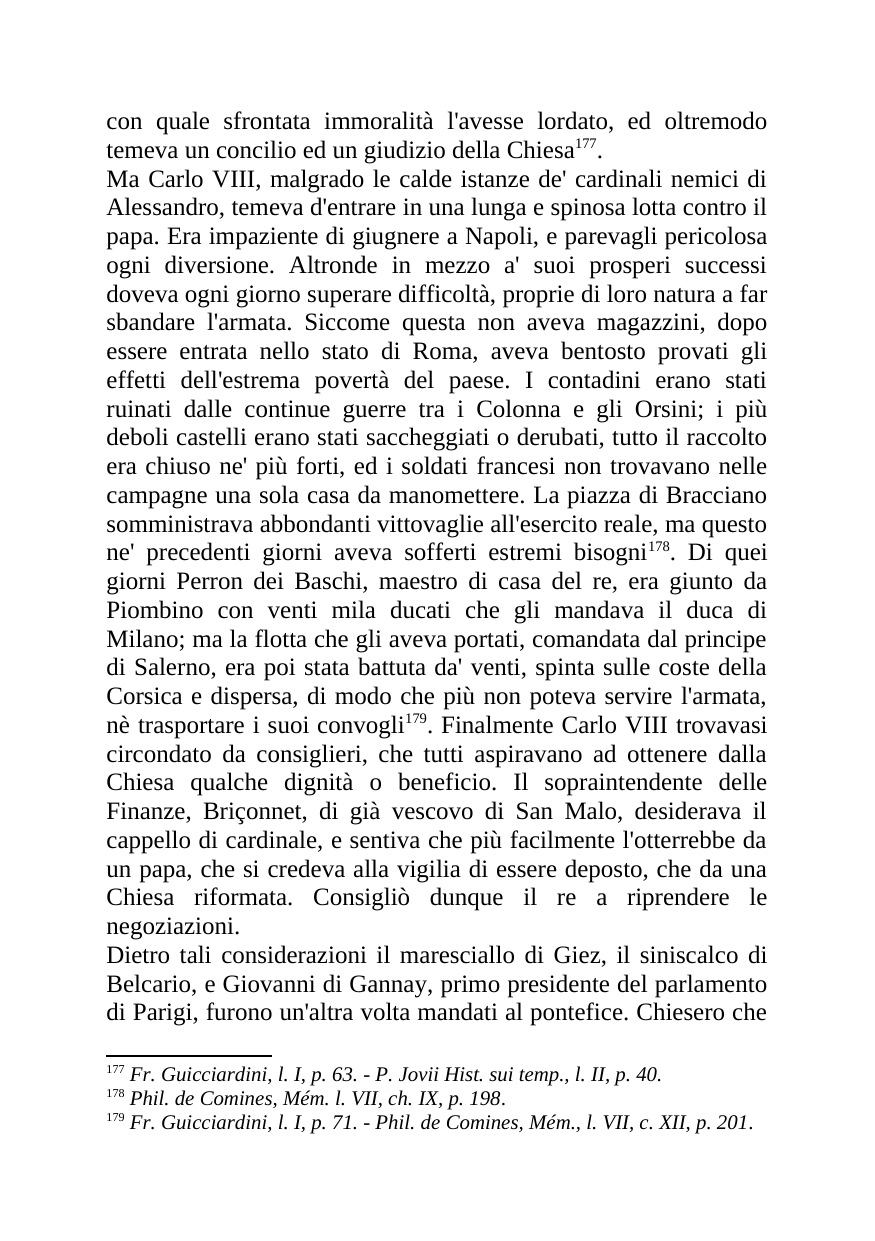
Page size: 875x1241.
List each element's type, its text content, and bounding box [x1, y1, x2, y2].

text Phil. de Comines, Mém. l. VII, ch. IX, p. 198. [106, 1086, 768, 1110]
text Ma Carlo VIII, malgrado le calde istanze de' cardinali nemici di Alessandro, temeva d'entrare in una lunga e spinosa lotta contro il papa. Era impaziente di giugnere a Napoli, e parevagli pericolosa ogni diversione. Altronde in mezzo a' suoi prosperi successi doveva ogni giorno superare difficoltà, proprie di loro natura a far sbandare l'armata. Siccome questa non aveva magazzini, dopo essere entrata nello stato di Roma, aveva bentosto provati gli effetti dell'estrema povertà del paese. I contadini erano stati ruinati dalle continue guerre tra i Colonna e gli Orsini; i più deboli castelli erano stati saccheggiati o derubati, tutto il raccolto era chiuso ne' più forti, ed i soldati francesi non trovavano nelle campagne una sola casa da manomettere. La piazza di Bracciano somministrava abbondanti vittovaglie all'esercito reale, ma questo ne' precedenti giorni aveva sofferti estremi bisogni. Di quei giorni Perron dei Baschi, maestro di casa del re, era giunto da Piombino con venti mila ducati che gli mandava il duca di Milano; ma la flotta che gli aveva portati, comandata dal principe di Salerno, era poi stata battuta da' venti, spinta sulle coste della Corsica e dispersa, di modo che più non poteva servire l'armata, nè trasportare i suoi convogli. Finalmente Carlo VIII trovavasi circondato da consiglieri, che tutti aspiravano ad ottenere dalla Chiesa qualche dignità o beneficio. Il sopraintendente delle Finanze, Briçonnet, di già vescovo di San Malo, desiderava il cappello di cardinale, e sentiva che più facilmente l'otterrebbe da un papa, che si credeva alla vigilia di essere deposto, che da una Chiesa riformata. Consigliò dunque il re a riprendere le negoziazioni. [106, 164, 768, 940]
text con quale sfrontata immoralità l'avesse lordato, ed oltremodo temeva un concilio ed un giudizio della Chiesa. [106, 106, 768, 164]
text Fr. Guicciardini, l. I, p. 71. - Phil. de Comines, Mém., l. VII, c. XII, p. 201. [106, 1110, 768, 1134]
text Dietro tali considerazioni il maresciallo di Giez, il siniscalco di Belcario, e Giovanni di Gannay, primo presidente del parlamento di Parigi, furono un'altra volta mandati al pontefice. Chiesero che [106, 940, 768, 1026]
text Fr. Guicciardini, l. I, p. 63. - P. Jovii Hist. sui temp., l. II, p. 40. [106, 1062, 768, 1086]
